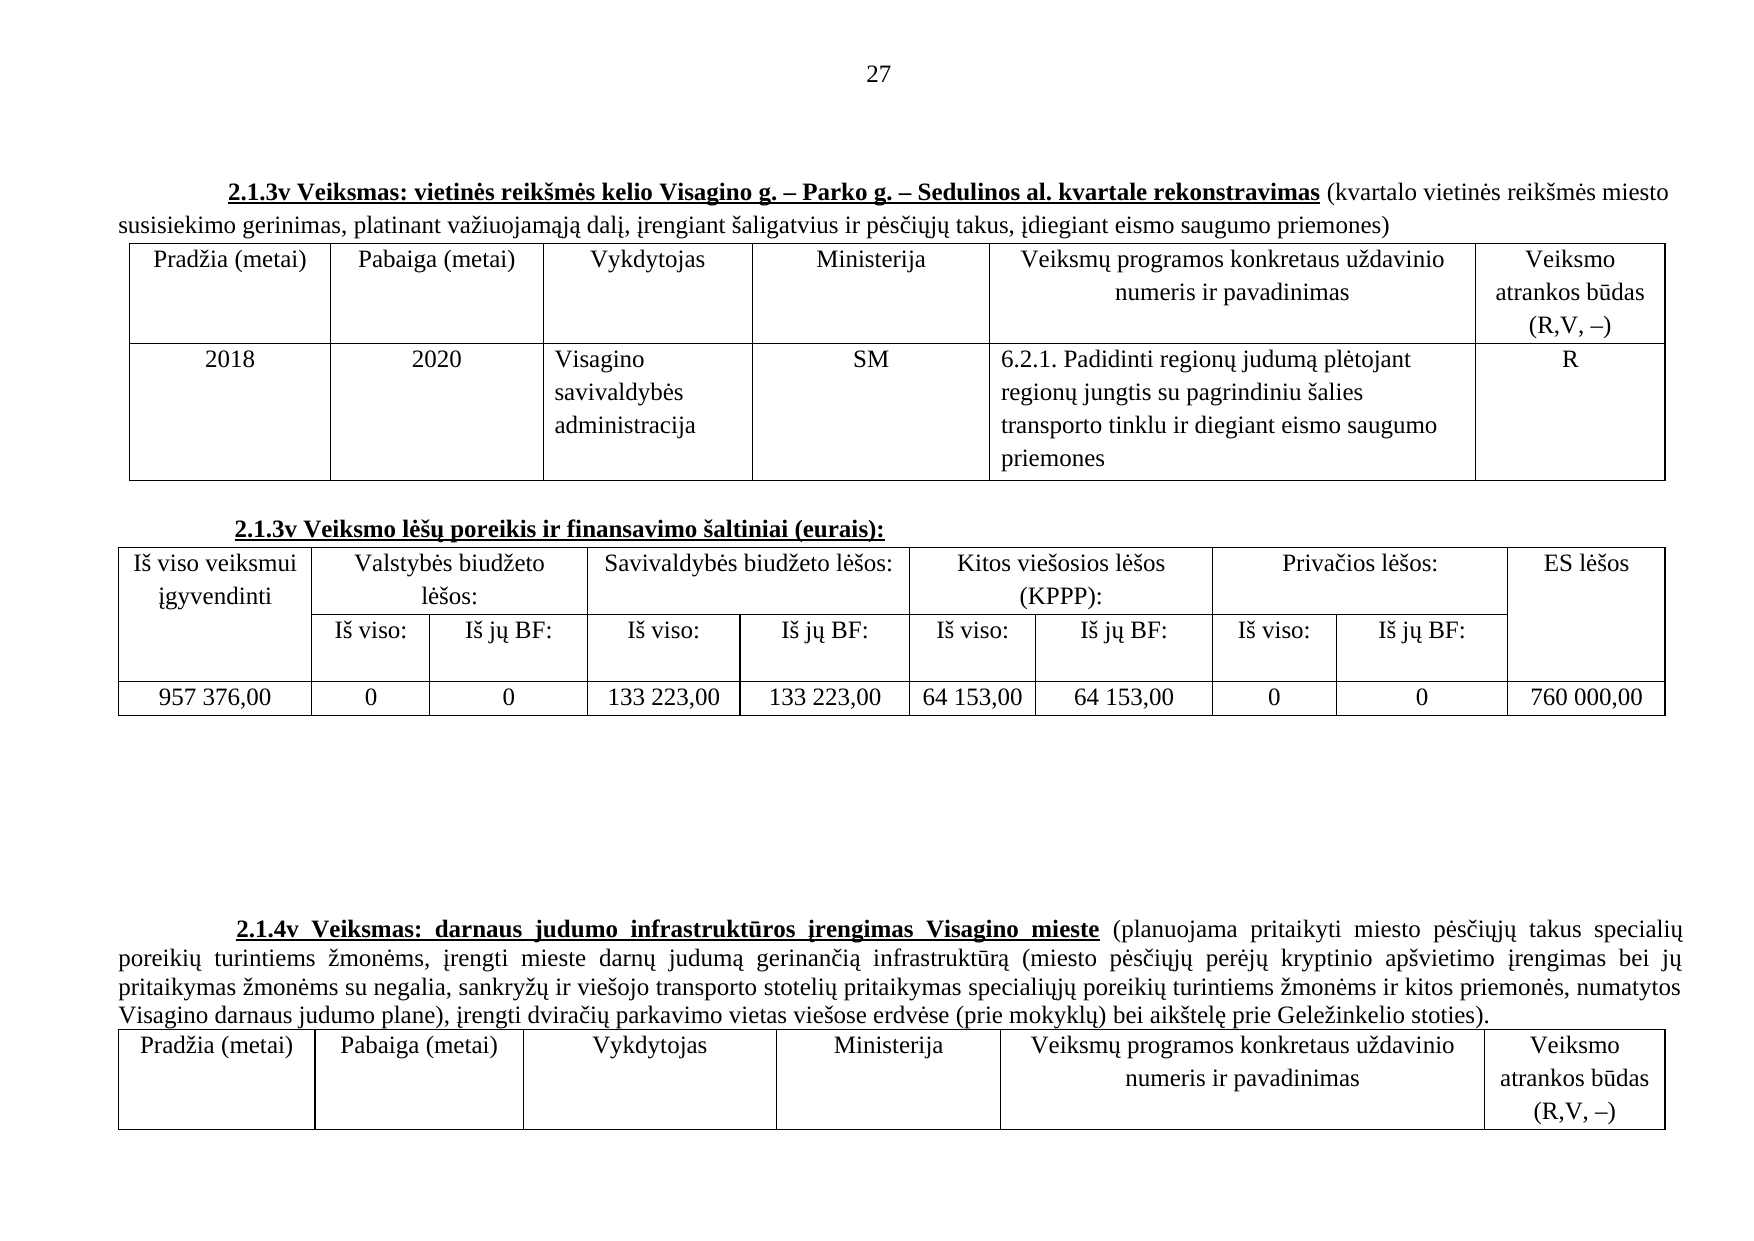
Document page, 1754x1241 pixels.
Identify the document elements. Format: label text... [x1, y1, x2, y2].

table_cell Iš viso: [1213, 615, 1336, 681]
table_cell 133 223,00 [741, 682, 909, 715]
table_header Valstybės biudžeto lėšos: [312, 548, 587, 614]
table_cell 6.2.1. Padidinti regionų judumą plėtojant regionų jungtis su pagrindiniu šalies transporto tinklu ir diegiant eismo saugumo priemones [990, 344, 1475, 480]
table_cell 2020 [331, 344, 543, 480]
table_cell Iš viso: [312, 615, 429, 681]
table_header Iš viso veiksmui įgyvendinti [119, 548, 311, 681]
table_cell Visagino savivaldybės administracija [544, 344, 752, 480]
table_cell 0 [312, 682, 429, 715]
table_cell 0 [1337, 682, 1507, 715]
table_cell 957 376,00 [119, 682, 311, 715]
table_header Veiksmų programos konkretaus uždavinio numeris ir pavadinimas [1001, 1030, 1484, 1129]
table_header Pradžia (metai) [130, 244, 330, 343]
table_cell 133 223,00 [588, 682, 739, 715]
table_cell 760 000,00 [1508, 682, 1664, 715]
table_cell 64 153,00 [1036, 682, 1212, 715]
table_header Savivaldybės biudžeto lėšos: [588, 548, 909, 614]
table_cell 64 153,00 [910, 682, 1035, 715]
table_header Veiksmo atrankos būdas (R,V, –) [1485, 1030, 1664, 1129]
table_header ES lėšos [1508, 548, 1664, 681]
table_header Ministerija [753, 244, 989, 343]
table_cell 2018 [130, 344, 330, 480]
table_cell Iš jų BF: [430, 615, 587, 681]
table_cell Iš viso: [910, 615, 1035, 681]
table_cell R [1476, 344, 1664, 480]
table_header Veiksmo atrankos būdas (R,V, –) [1476, 244, 1664, 343]
table_cell SM [753, 344, 989, 480]
table_header Vykdytojas [524, 1030, 776, 1129]
text 2.1.3v Veiksmas: vietinės reikšmės kelio Visagino g. – Parko g. – Sedulinos al. kvartale rekonstravimas (kvartalo vietinės reikšmės miesto susisiekimo gerinimas, platinant važiuojamąją dalį, įrengiant šaligatvius ir pėsčiųjų takus, įdiegiant eismo saugumo priemones) [118, 177, 1751, 239]
table_header Vykdytojas [544, 244, 752, 343]
table_header Ministerija [777, 1030, 1000, 1129]
table_cell Iš jų BF: [741, 615, 909, 681]
table_cell 0 [1213, 682, 1336, 715]
table_header Privačios lėšos: [1213, 548, 1507, 614]
table_cell Iš jų BF: [1036, 615, 1212, 681]
table_cell Iš jų BF: [1337, 615, 1507, 681]
table_header Kitos viešosios lėšos (KPPP): [910, 548, 1212, 614]
table_cell Iš viso: [588, 615, 739, 681]
text 2.1.4v Veiksmas: darnaus judumo infrastruktūros įrengimas Visagino mieste (planuojama pritaikyti miesto pėsčiųjų takus specialių poreikių turintiems žmonėms, įrengti mieste darnų judumą gerinančią infrastruktūrą (miesto pėsčiųjų perėjų kryptinio apšvietimo įrengimas bei jų pritaikymas žmonėms su negalia, sankryžų ir viešojo transporto stotelių pritaikymas specialiųjų poreikių turintiems žmonėms ir kitos priemonės, numatytos Visagino darnaus judumo plane), įrengti dviračių parkavimo vietas viešose erdvėse (prie mokyklų) bei aikštelę prie Geležinkelio stoties). [118, 914, 1683, 1029]
table_header Pabaiga (metai) [331, 244, 543, 343]
text 2.1.3v Veiksmo lėšų poreikis ir finansavimo šaltiniai (eurais): [118, 514, 1639, 543]
table_header Pabaiga (metai) [316, 1030, 523, 1129]
table_header Veiksmų programos konkretaus uždavinio numeris ir pavadinimas [990, 244, 1475, 343]
table_header Pradžia (metai) [119, 1030, 314, 1129]
table_cell 0 [430, 682, 587, 715]
